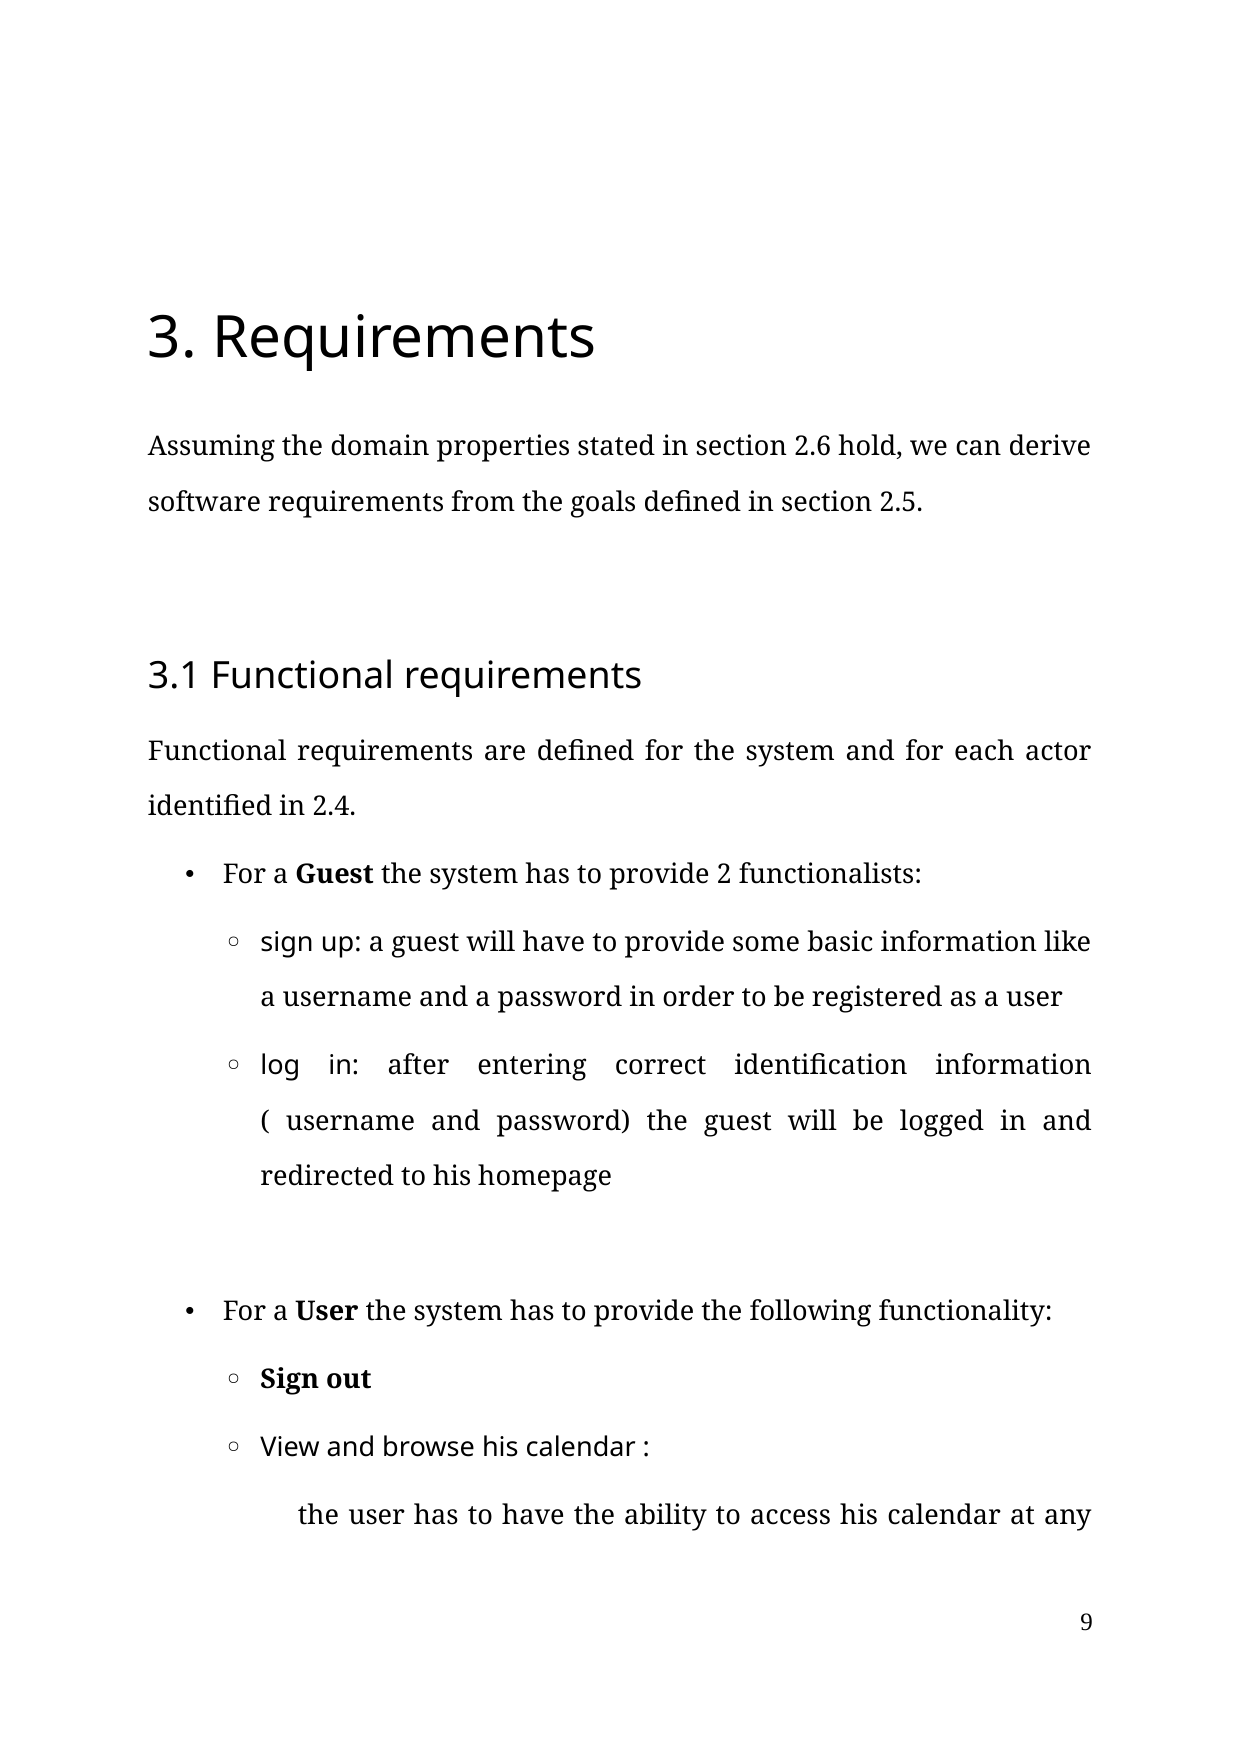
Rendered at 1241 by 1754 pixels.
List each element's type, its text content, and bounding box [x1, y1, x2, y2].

subtitle 3.1 Functional requirements [148, 648, 1093, 699]
subtitle 3. Requirements [148, 295, 1093, 375]
text Assuming the domain properties stated in section 2.6 hold, we can derive software requirements from the goals defined in section 2.5. [148, 427, 1093, 519]
list Sign out [223, 1360, 1093, 1397]
list For a User the system has to provide the following functionality: [185, 1292, 1093, 1329]
list View and browse his calendar : [223, 1427, 1093, 1464]
list sign up: a guest will have to provide some basic information like a username and a password in order to be registered as a user [223, 922, 1093, 1015]
text Functional requirements are defined for the system and for each actor identified in 2.4. [148, 732, 1093, 824]
list For a Guest the system has to provide 2 functionalists: [185, 855, 1093, 892]
list log in: after entering correct identification information ( username and password) the guest will be logged in and redirected to his homepage [223, 1046, 1093, 1193]
list the user has to have the ability to access his calendar at any [260, 1495, 1093, 1532]
